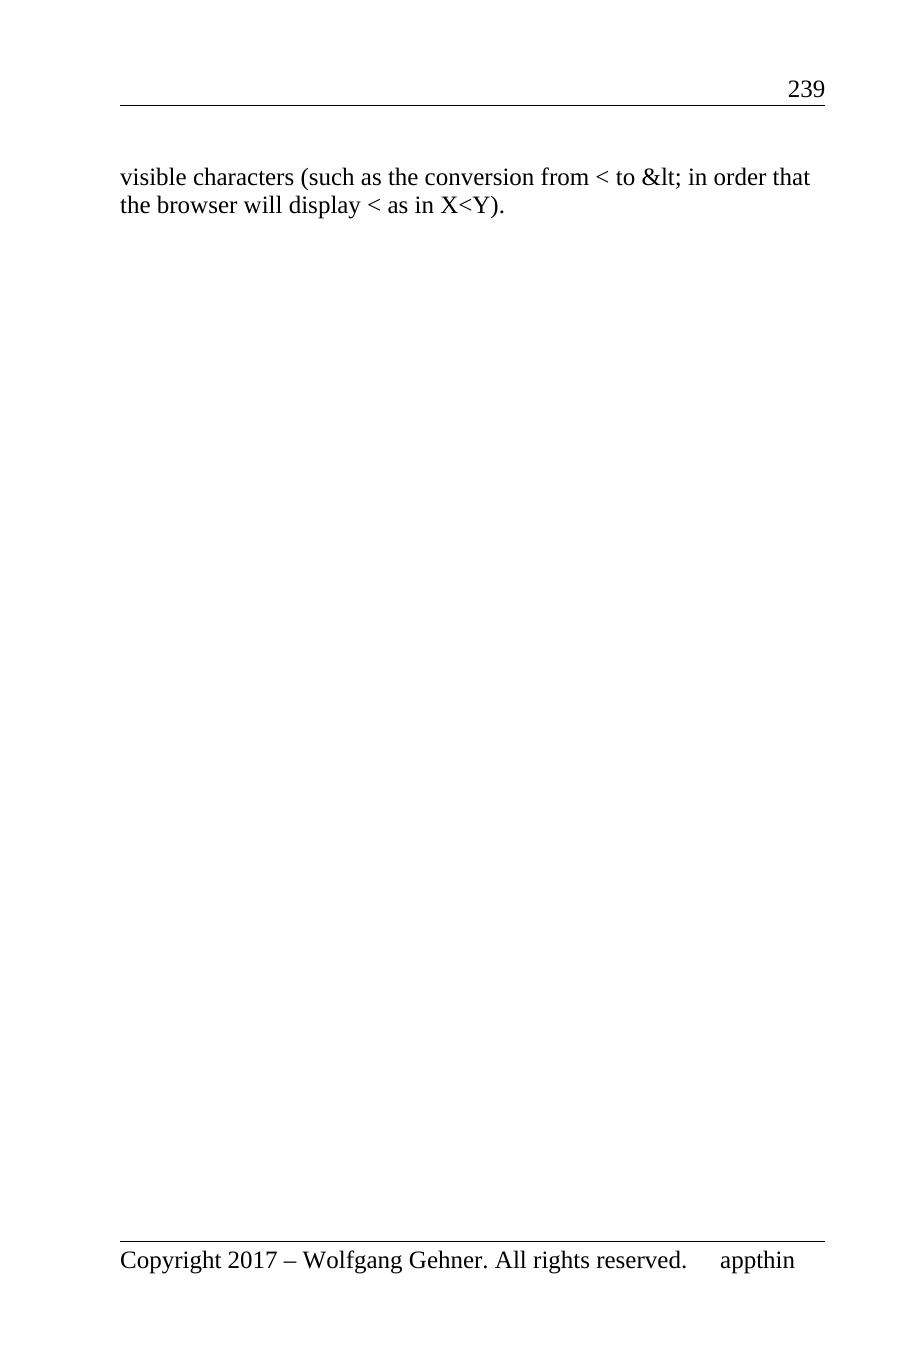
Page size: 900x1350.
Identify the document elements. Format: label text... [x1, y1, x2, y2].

text visible characters (such as the conversion from < to &lt; in order that the browser will display < as in X<Y). [120, 163, 825, 219]
